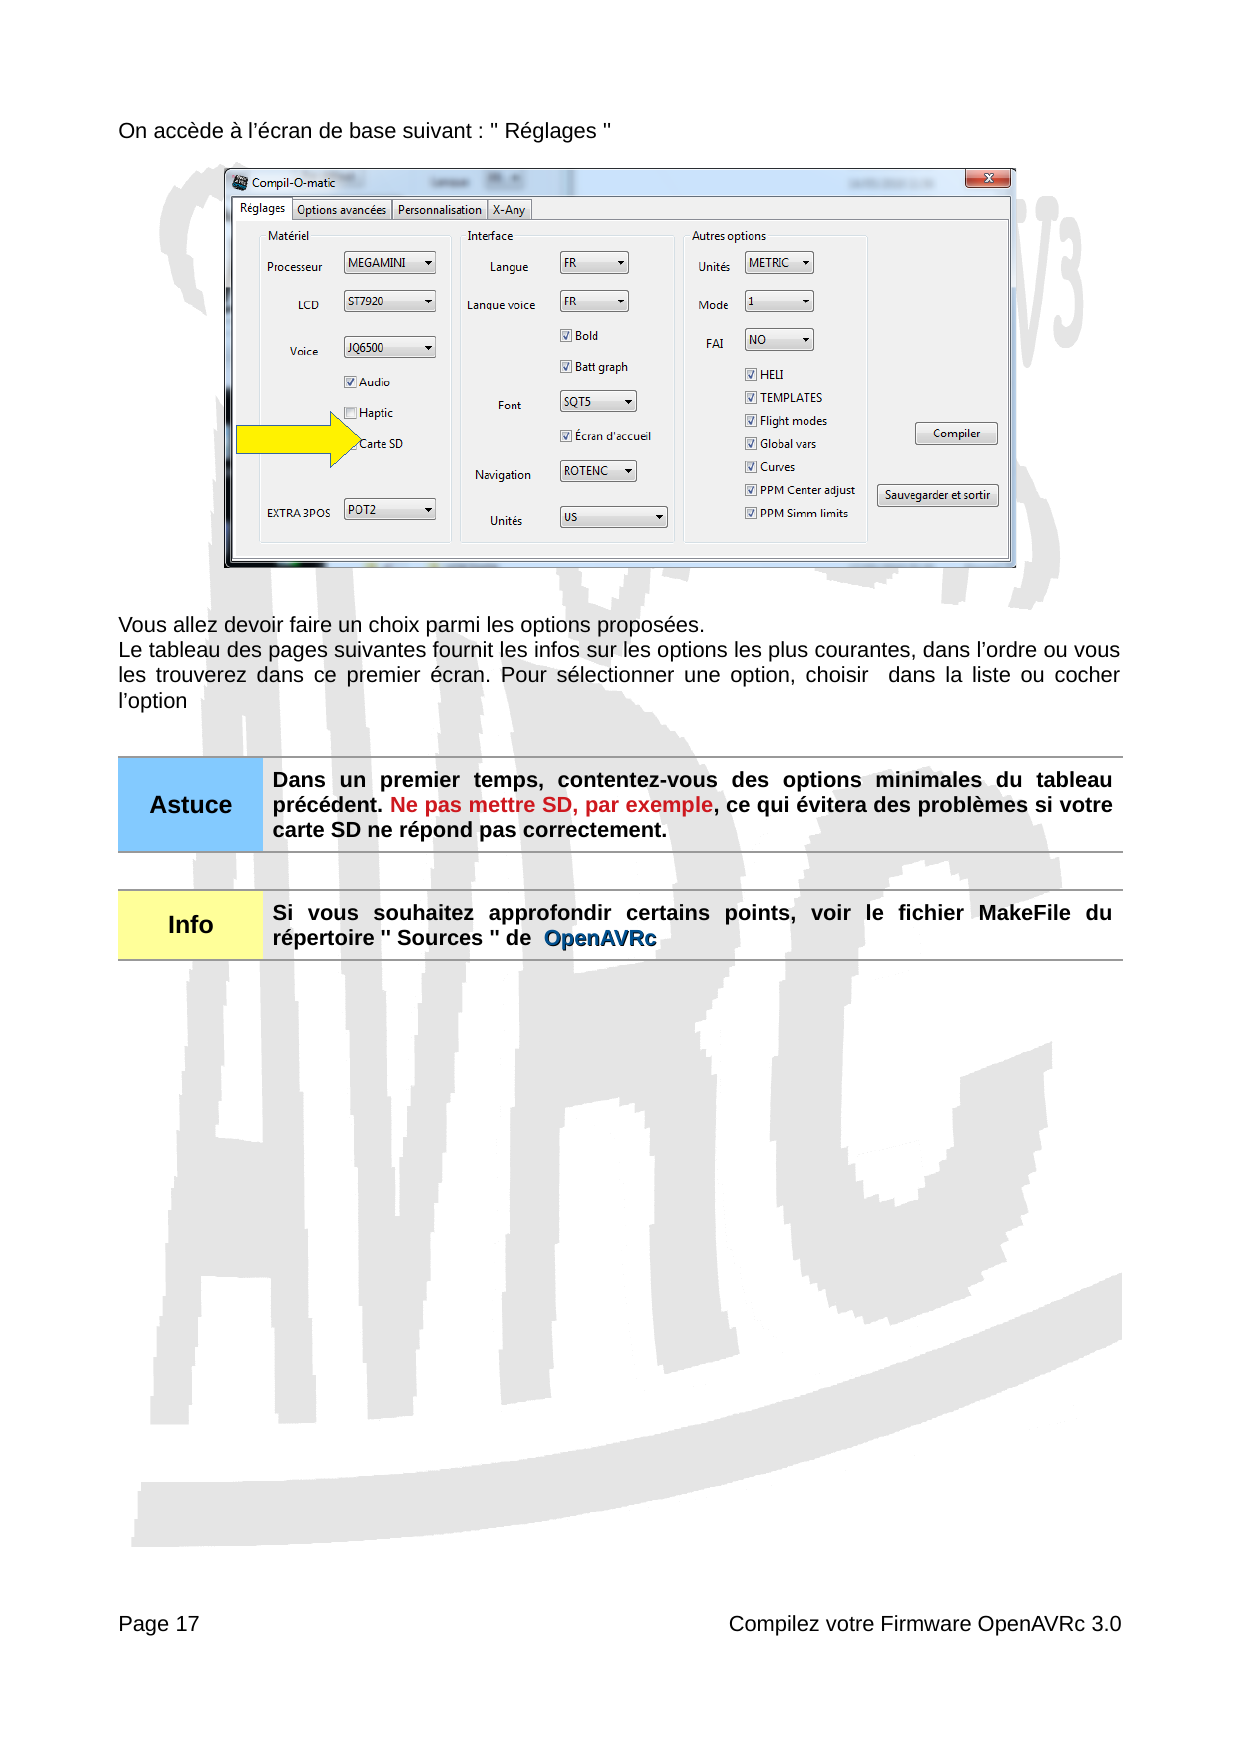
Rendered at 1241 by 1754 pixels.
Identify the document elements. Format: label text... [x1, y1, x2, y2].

text Le tableau des pages suivantes fournit les infos sur les options les plus courantes, dans l’ordre ou vous les trouverez dans ce premier écran. Pour sélectionner une option, choisir dans la liste ou cocher l’option [118, 637, 1122, 713]
table_header Si vous souhaitez approfondir certains points, voir le fichier MakeFile du répertoire '' Sources '' de OpenAVRc [264, 891, 1122, 959]
table_header Astuce [118, 758, 263, 851]
table_header Info [118, 891, 263, 959]
text On accède à l’écran de base suivant : '' Réglages '' [118, 118, 1122, 143]
text Vous allez devoir faire un choix parmi les options proposées. [118, 612, 1122, 637]
table_header Dans un premier temps, contentez-vous des options minimales du tableau précédent. Ne pas mettre SD, par exemple, ce qui évitera des problèmes si votre carte SD ne répond pas correctement. [264, 758, 1122, 851]
picture [224, 168, 1017, 568]
